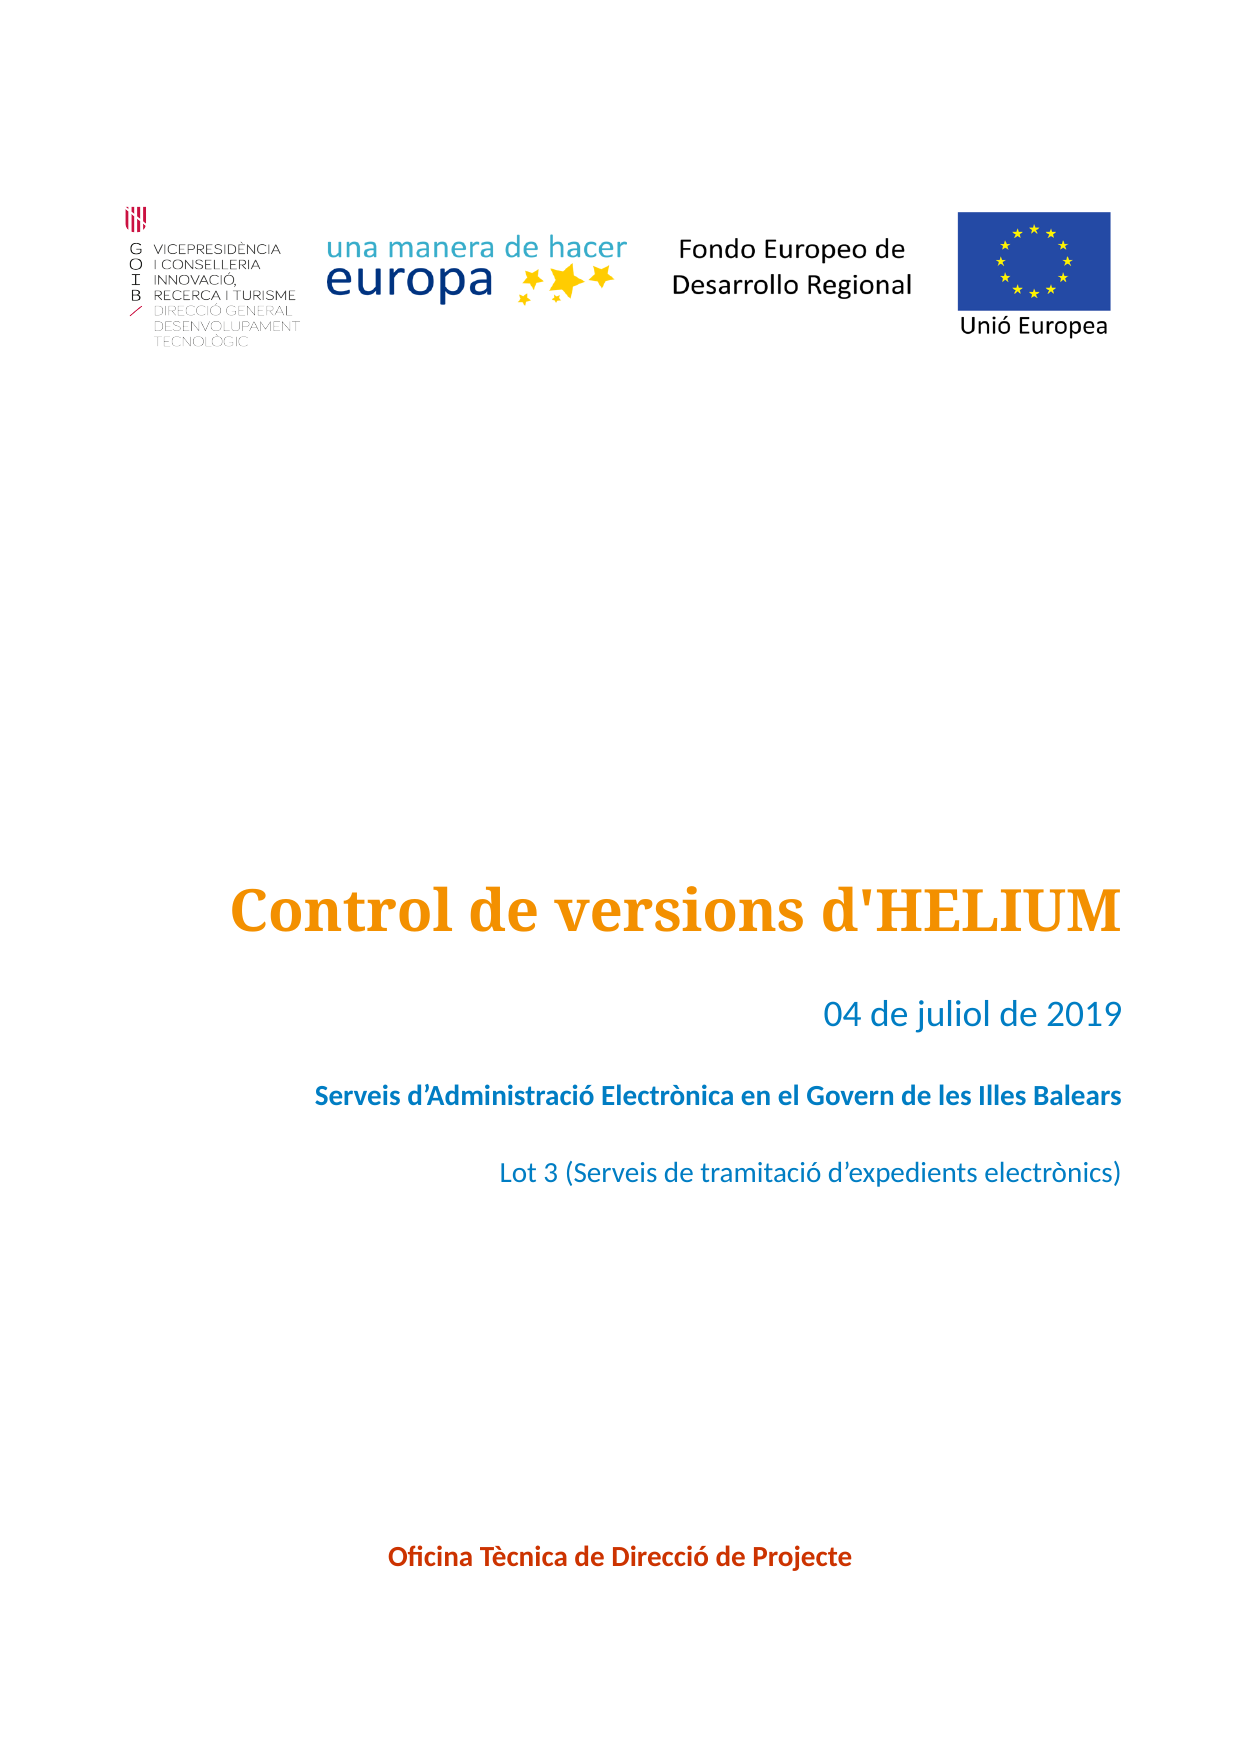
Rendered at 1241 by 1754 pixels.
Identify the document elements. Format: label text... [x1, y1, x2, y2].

text Serveis d’Administració Electrònica en el Govern de les Illes Balears [118, 1077, 1122, 1113]
text Oficina Tècnica de Direcció de Projecte [118, 1538, 1122, 1574]
picture [118, 202, 308, 351]
text Control de versions d'HELIUM [118, 869, 1122, 949]
text 04 de juliol de 2019 [118, 990, 1122, 1036]
text Lot 3 (Serveis de tramitació d’expedients electrònics) [118, 1154, 1122, 1189]
picture [321, 202, 1122, 352]
